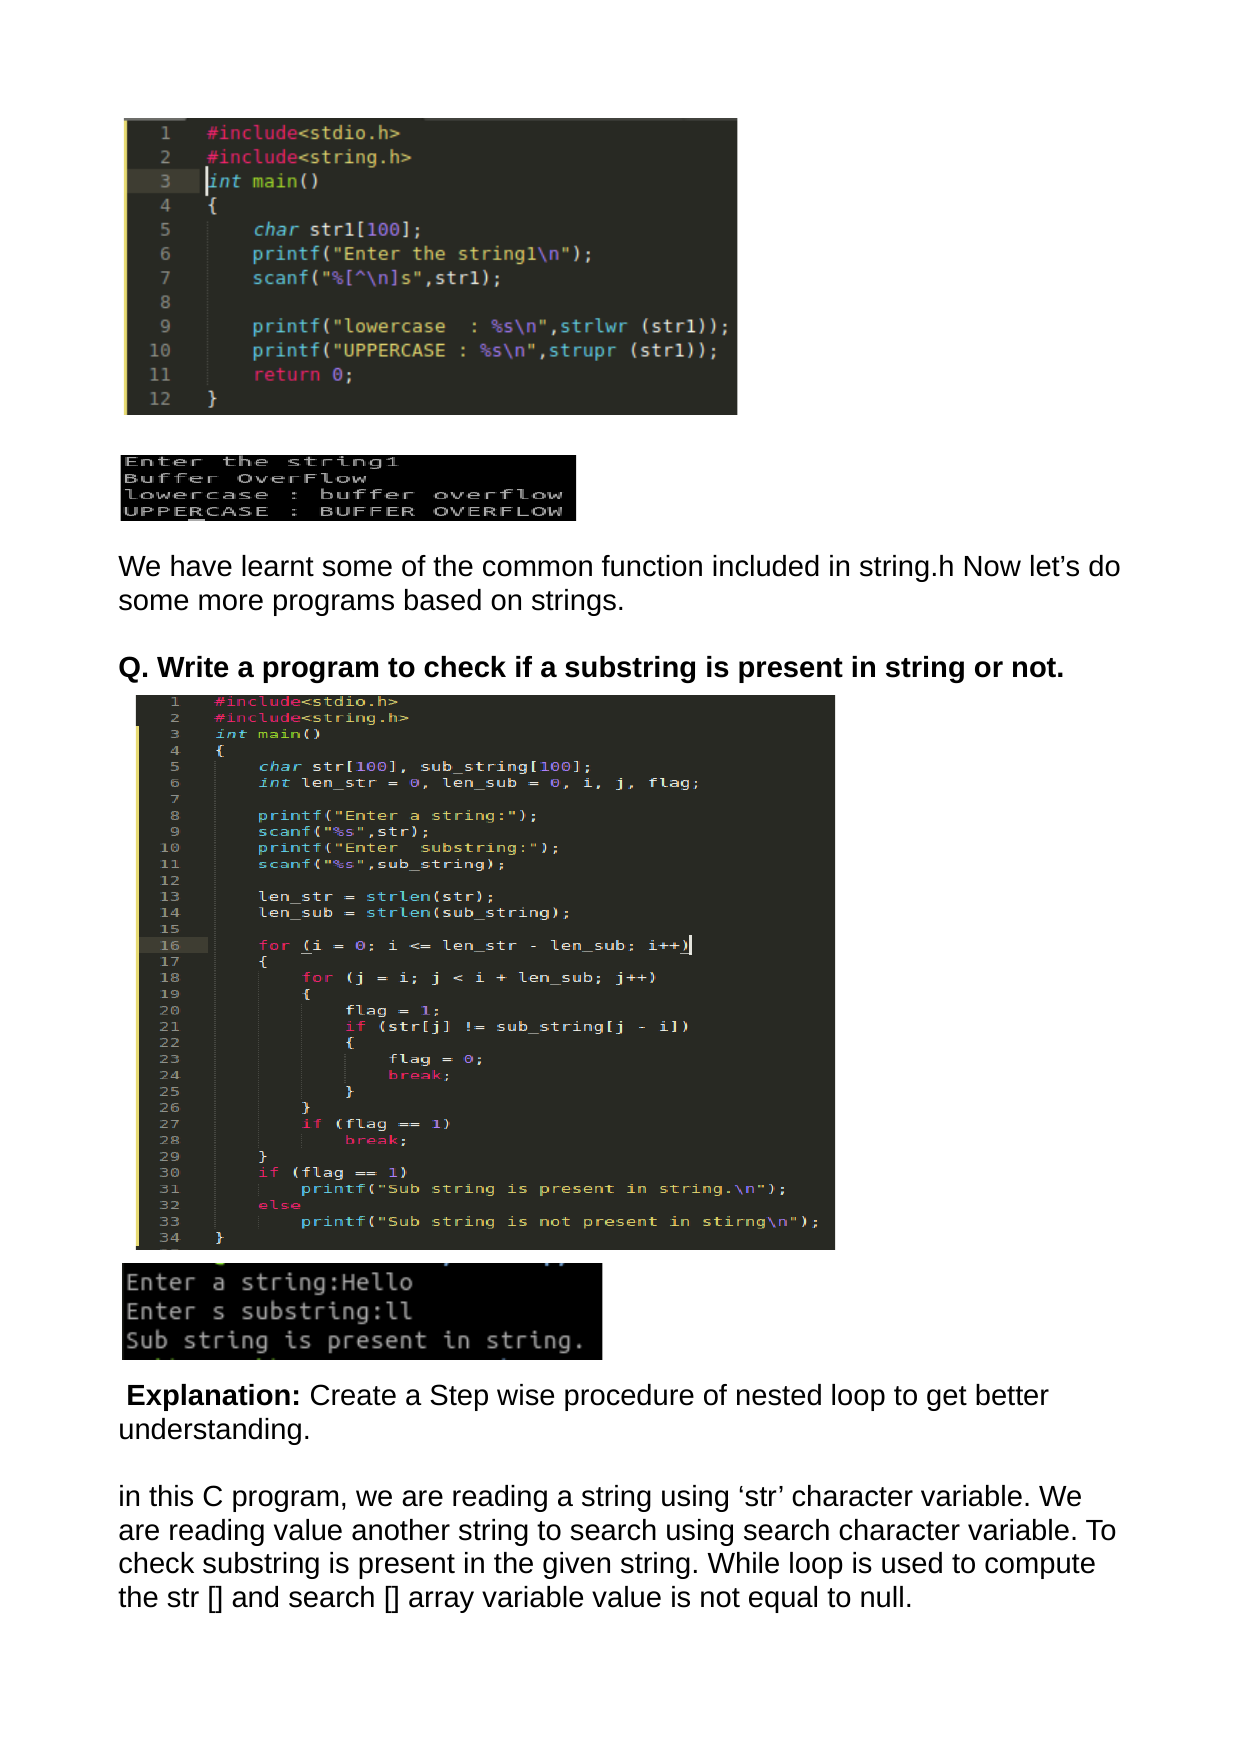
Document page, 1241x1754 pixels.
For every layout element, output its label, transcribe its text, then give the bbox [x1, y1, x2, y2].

text Q. Write a program to check if a substring is present in string or not. [118, 650, 1122, 683]
text We have learnt some of the common function included in string.h Now let’s do some more programs based on strings. [118, 549, 1122, 616]
text Explanation: Create a Step wise procedure of nested loop to get better understanding. [118, 1378, 1122, 1445]
text in this C program, we are reading a string using ‘str’ character variable. We are reading value another string to search using search character variable. To check substring is present in the given string. While loop is used to compute the str [] and search [] array variable value is not equal to null. [118, 1479, 1122, 1613]
